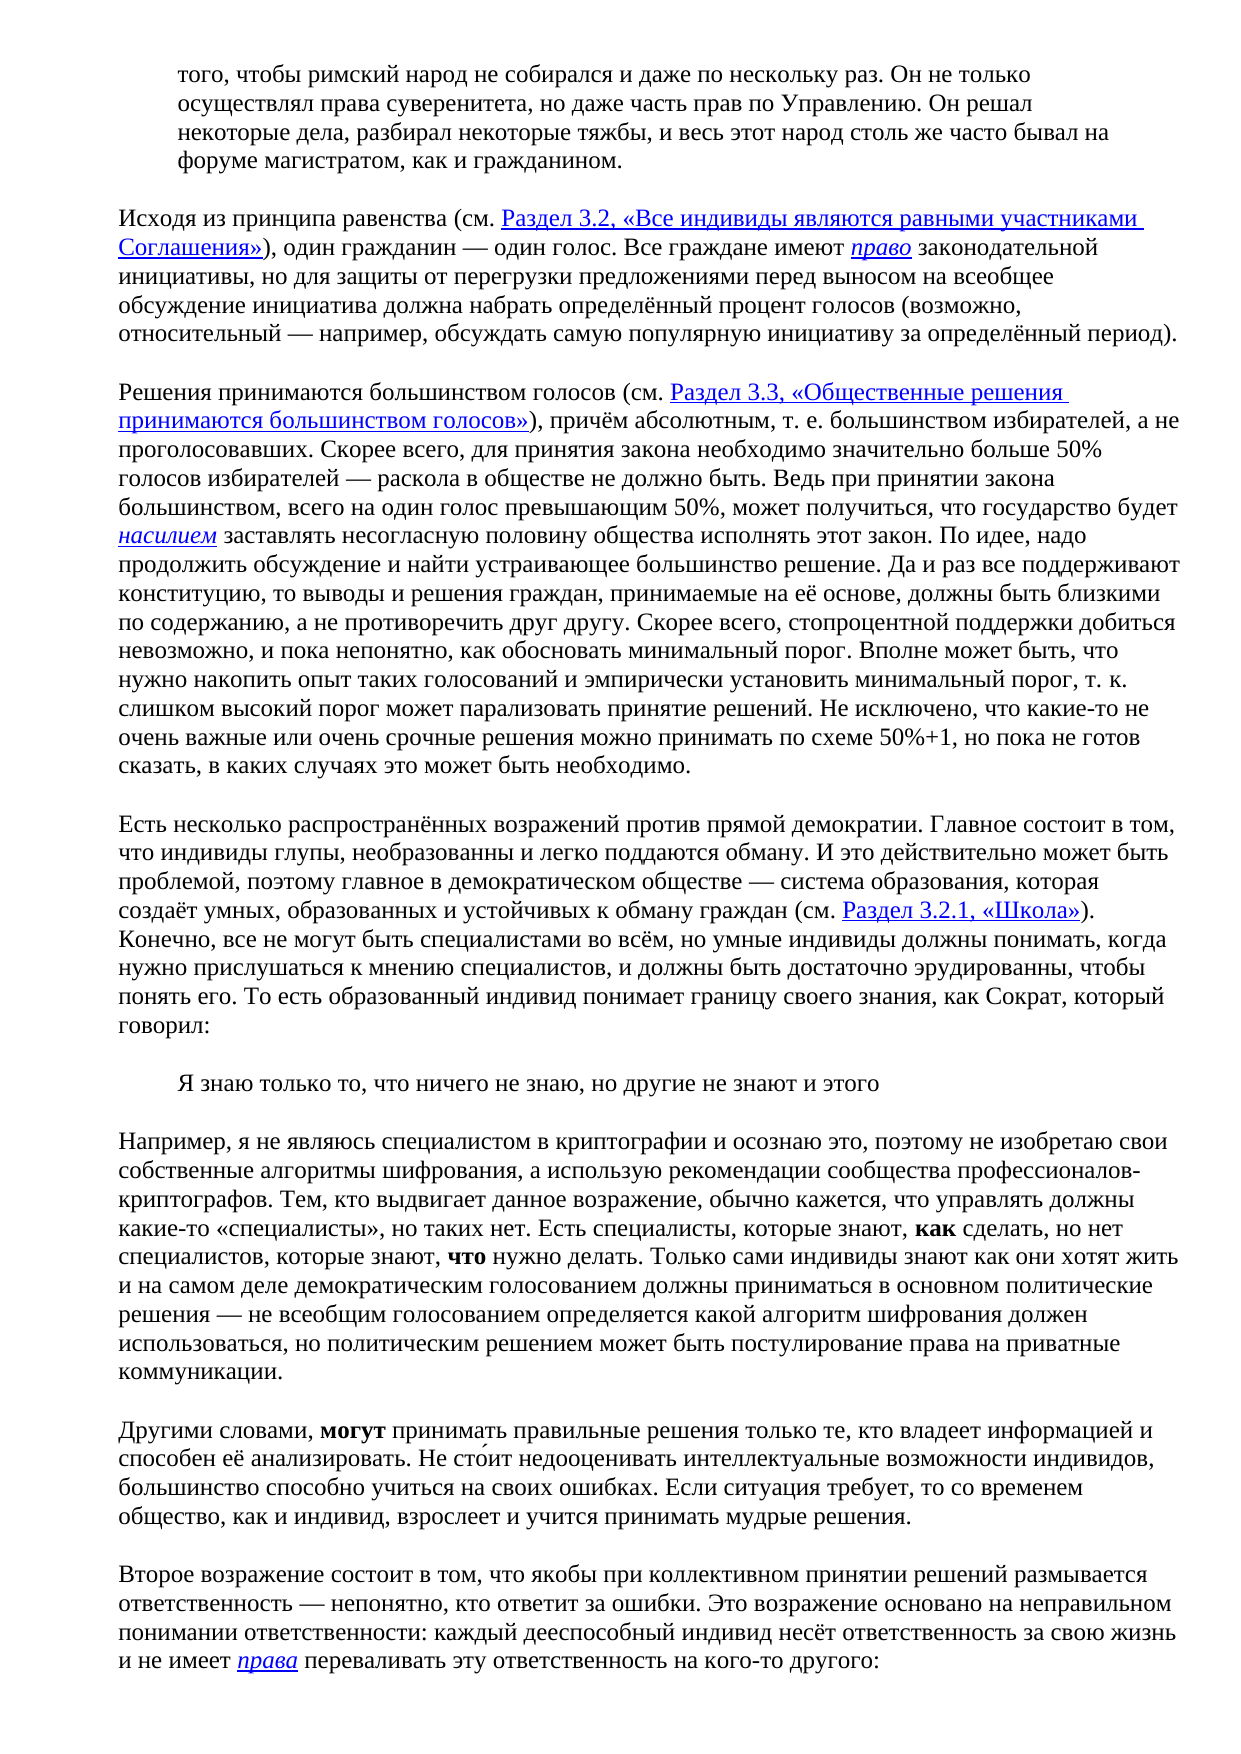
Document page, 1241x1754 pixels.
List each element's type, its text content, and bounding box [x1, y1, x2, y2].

text Я знаю только то, что ничего не знаю, но другие не знают и этого [177, 1068, 1122, 1097]
text Другими словами, могут принимать правильные решения только те, кто владеет информацией и способен её анализировать. Не сто́ит недооценивать интеллектуальные возможности индивидов, большинство способно учиться на своих ошибках. Если ситуация требует, то со временем общество, как и индивид, взрослеет и учится принимать мудрые решения. [118, 1415, 1181, 1530]
text Исходя из принципа равенства (см. Раздел 3.2, «Все индивиды являются равными участниками Соглашения»), один гражданин — один голос. Все граждане имеют право законодательной инициативы, но для защиты от перегрузки предложениями перед выносом на всеобщее обсуждение инициатива должна набрать определённый процент голосов (возможно, относительный — например, обсуждать самую популярную инициативу за определённый период). [118, 203, 1181, 347]
text Решения принимаются большинством голосов (см. Раздел 3.3, «Общественные решения принимаются большинством голосов»), причём абсолютным, т. е. большинством избирателей, а не проголосовавших. Скорее всего, для принятия закона необходимо значительно больше 50% голосов избирателей — раскола в обществе не должно быть. Ведь при принятии закона большинством, всего на один голос превышающим 50%, может получиться, что государство будет насилием заставлять несогласную половину общества исполнять этот закон. По идее, надо продолжить обсуждение и найти устраивающее большинство решение. Да и раз все поддерживают конституцию, то выводы и решения граждан, принимаемые на её основе, должны быть близкими по содержанию, а не противоречить друг другу. Скорее всего, стопроцентной поддержки добиться невозможно, и пока непонятно, как обосновать минимальный порог. Вполне может быть, что нужно накопить опыт таких голосований и эмпирически установить минимальный порог, т. к. слишком высокий порог может парализовать принятие решений. Не исключено, что какие-то не очень важные или очень срочные решения можно принимать по схеме 50%+1, но пока не готов сказать, в каких случаях это может быть необходимо. [118, 377, 1181, 779]
text Второе возражение состоит в том, что якобы при коллективном принятии решений размывается ответственность — непонятно, кто ответит за ошибки. Это возражение основано на неправильном понимании ответственности: каждый дееспособный индивид несёт ответственность за свою жизнь и не имеет права переваливать эту ответственность на кого-то другого: [118, 1559, 1181, 1674]
text Например, я не являюсь специалистом в криптографии и осознаю это, поэтому не изобретаю свои собственные алгоритмы шифрования, а использую рекомендации сообщества профессионалов-криптографов. Тем, кто выдвигает данное возражение, обычно кажется, что управлять должны какие-то «специалисты», но таких нет. Есть специалисты, которые знают, как сделать, но нет специалистов, которые знают, что нужно делать. Только сами индивиды знают как они хотят жить и на самом деле демократическим голосованием должны приниматься в основном политические решения — не всеобщим голосованием определяется какой алгоритм шифрования должен использоваться, но политическим решением может быть постулирование права на приватные коммуникации. [118, 1126, 1181, 1385]
text Есть несколько распространённых возражений против прямой демократии. Главное состоит в том, что индивиды глупы, необразованны и легко поддаются обману. И это действительно может быть проблемой, поэтому главное в демократическом обществе — система образования, которая создаёт умных, образованных и устойчивых к обману граждан (см. Раздел 3.2.1, «Школа»). Конечно, все не могут быть специалистами во всём, но умные индивиды должны понимать, когда нужно прислушаться к мнению специалистов, и должны быть достаточно эрудированны, чтобы понять его. То есть образованный индивид понимает границу своего знания, как Сократ, который говорил: [118, 809, 1181, 1039]
text того, чтобы римский народ не собирался и даже по нескольку раз. Он не только осуществлял права суверенитета, но даже часть прав по Управлению. Он решал некоторые дела, разбирал некоторые тяжбы, и весь этот народ столь же часто бывал на форуме магистратом, как и гражданином. [177, 59, 1122, 174]
